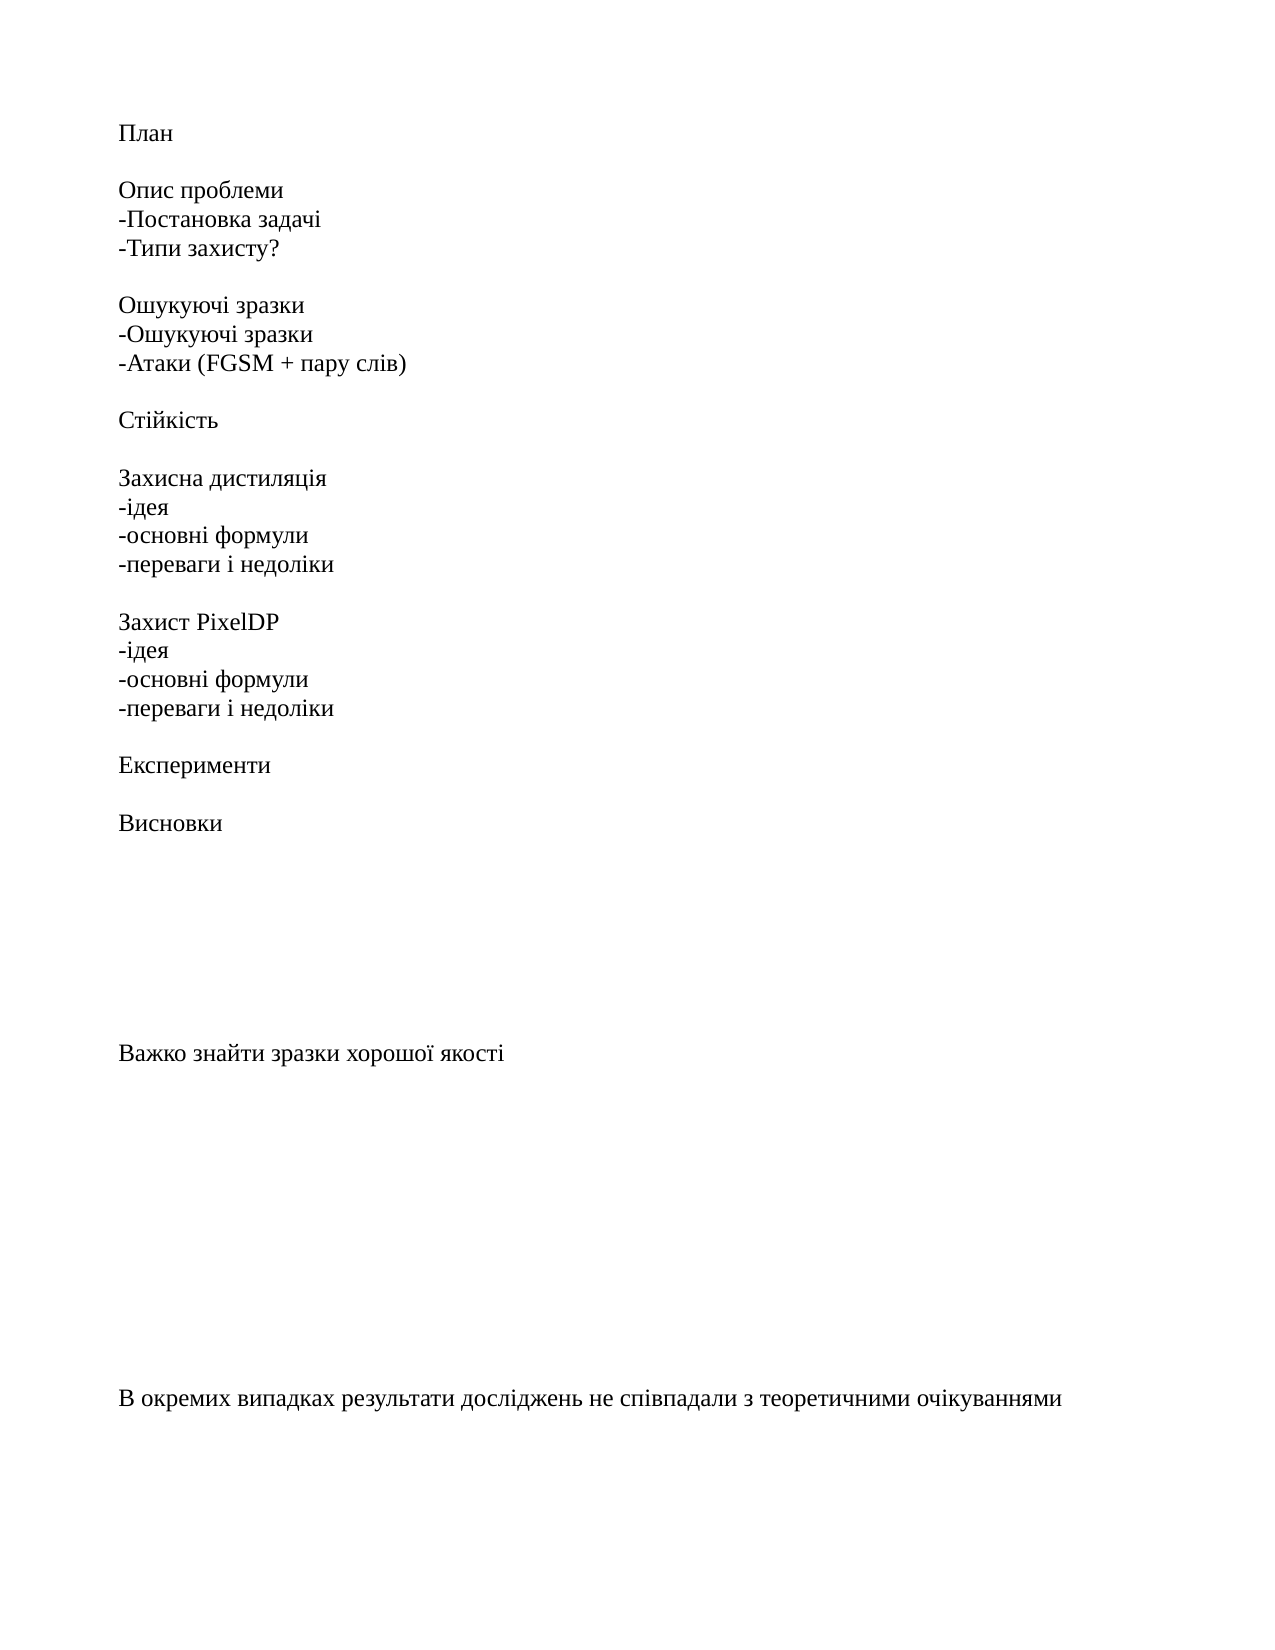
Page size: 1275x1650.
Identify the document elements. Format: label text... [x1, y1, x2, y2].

text Ошукуючі зразки [118, 291, 1157, 319]
text В окремих випадках результати досліджень не співпадали з теоретичними очікуваннями [118, 1383, 1157, 1412]
text План [118, 118, 1157, 147]
text Важко знайти зразки хорошої якості [118, 1038, 1157, 1067]
text -ідея [118, 492, 1157, 521]
text -Типи захисту? [118, 233, 1157, 262]
text Захисна дистиляція [118, 463, 1157, 492]
text -Атаки (FGSM + пару слів) [118, 348, 1157, 377]
text -ідея [118, 636, 1157, 664]
text Висновки [118, 808, 1157, 837]
text -Ошукуючі зразки [118, 319, 1157, 348]
text -переваги і недоліки [118, 693, 1157, 722]
text -основні формули [118, 664, 1157, 693]
text -основні формули [118, 521, 1157, 549]
text Стійкість [118, 406, 1157, 434]
text Експерименти [118, 751, 1157, 779]
text -переваги і недоліки [118, 549, 1157, 578]
text Захист PixelDP [118, 607, 1157, 636]
text -Постановка задачі [118, 204, 1157, 233]
text Опис проблеми [118, 176, 1157, 204]
